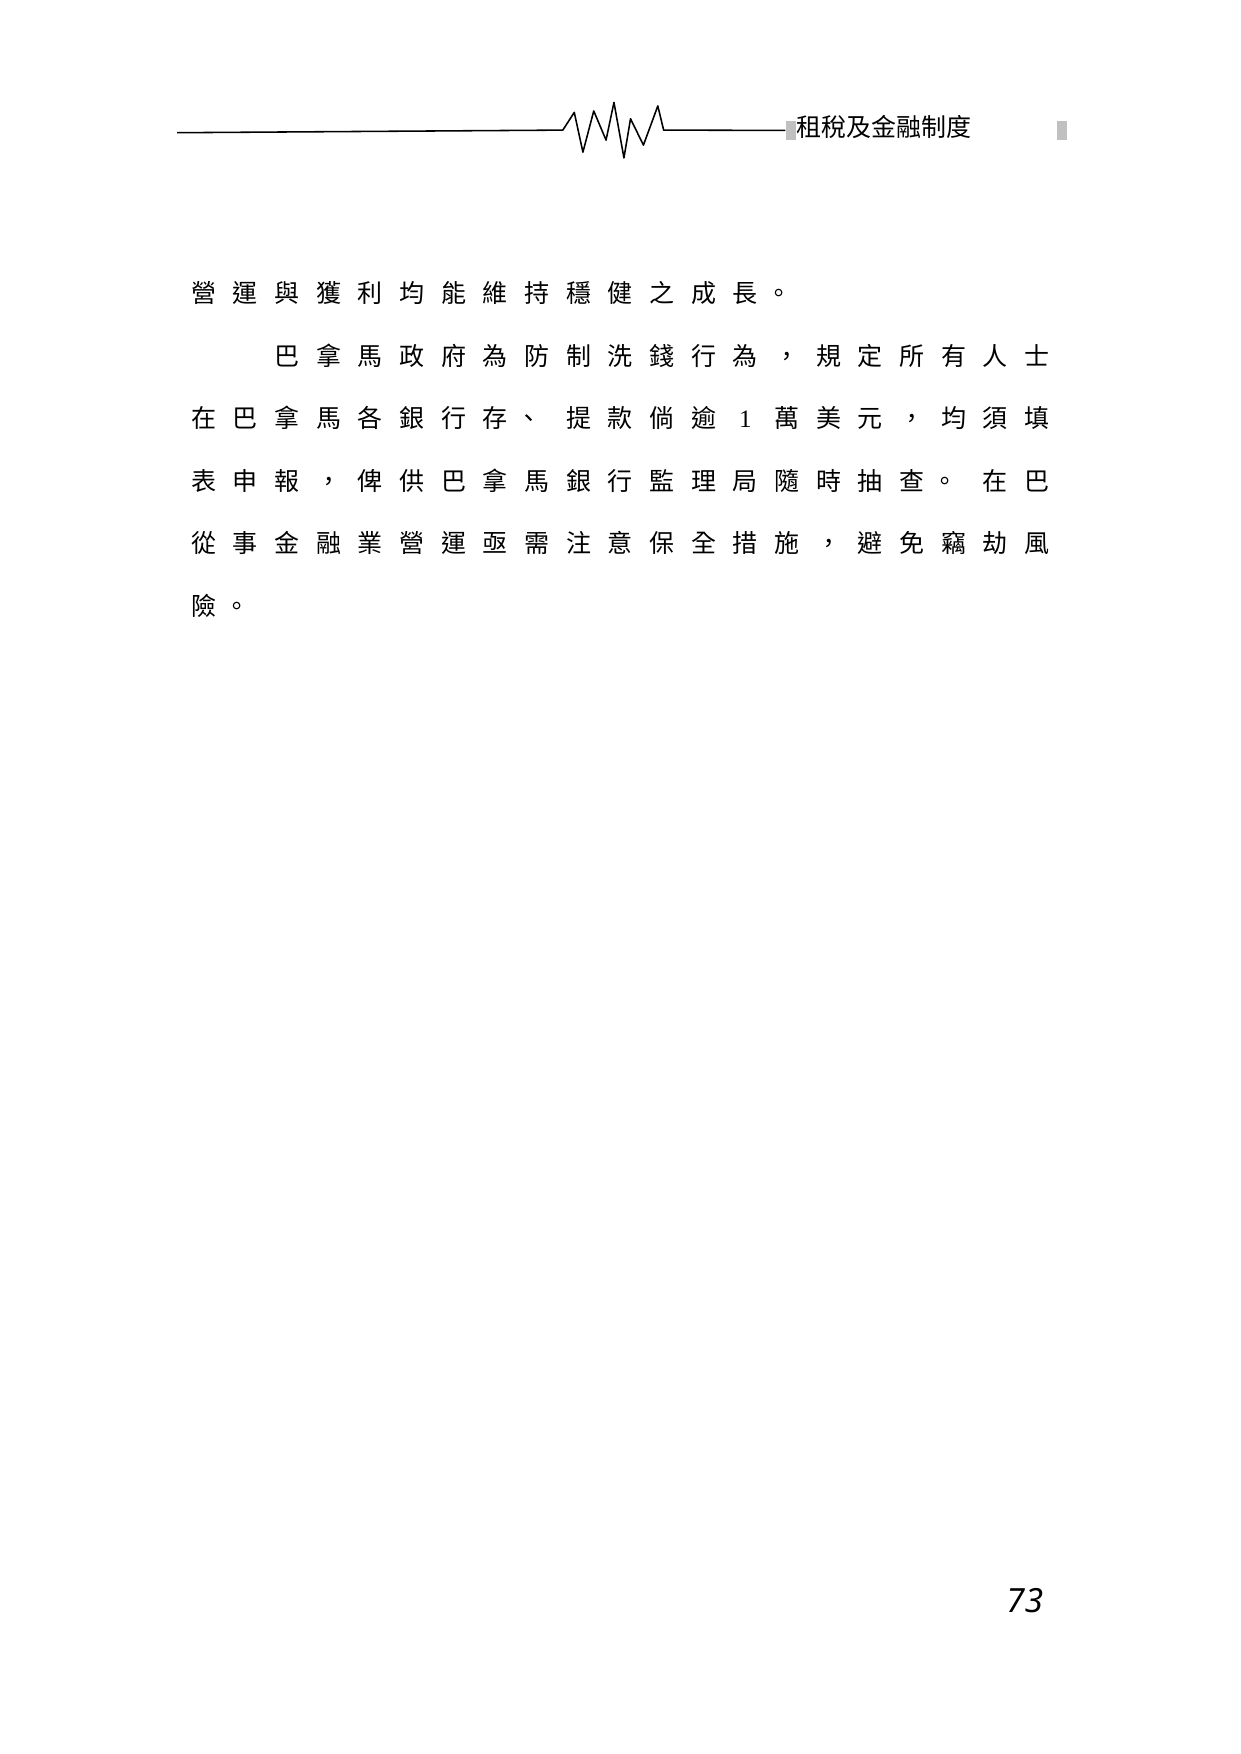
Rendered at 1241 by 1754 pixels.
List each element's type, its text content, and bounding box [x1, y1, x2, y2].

text 營運與獲利均能維持穩健之成長。 [183, 250, 1058, 313]
text 巴拿馬政府為防制洗錢行為，規定所有人士在巴拿馬各銀行存、提款倘逾1萬美元，均須填表申報，俾供巴拿馬銀行監理局隨時抽查。在巴從事金融業營運亟需注意保全措施，避免竊劫風險。 [183, 313, 1058, 625]
